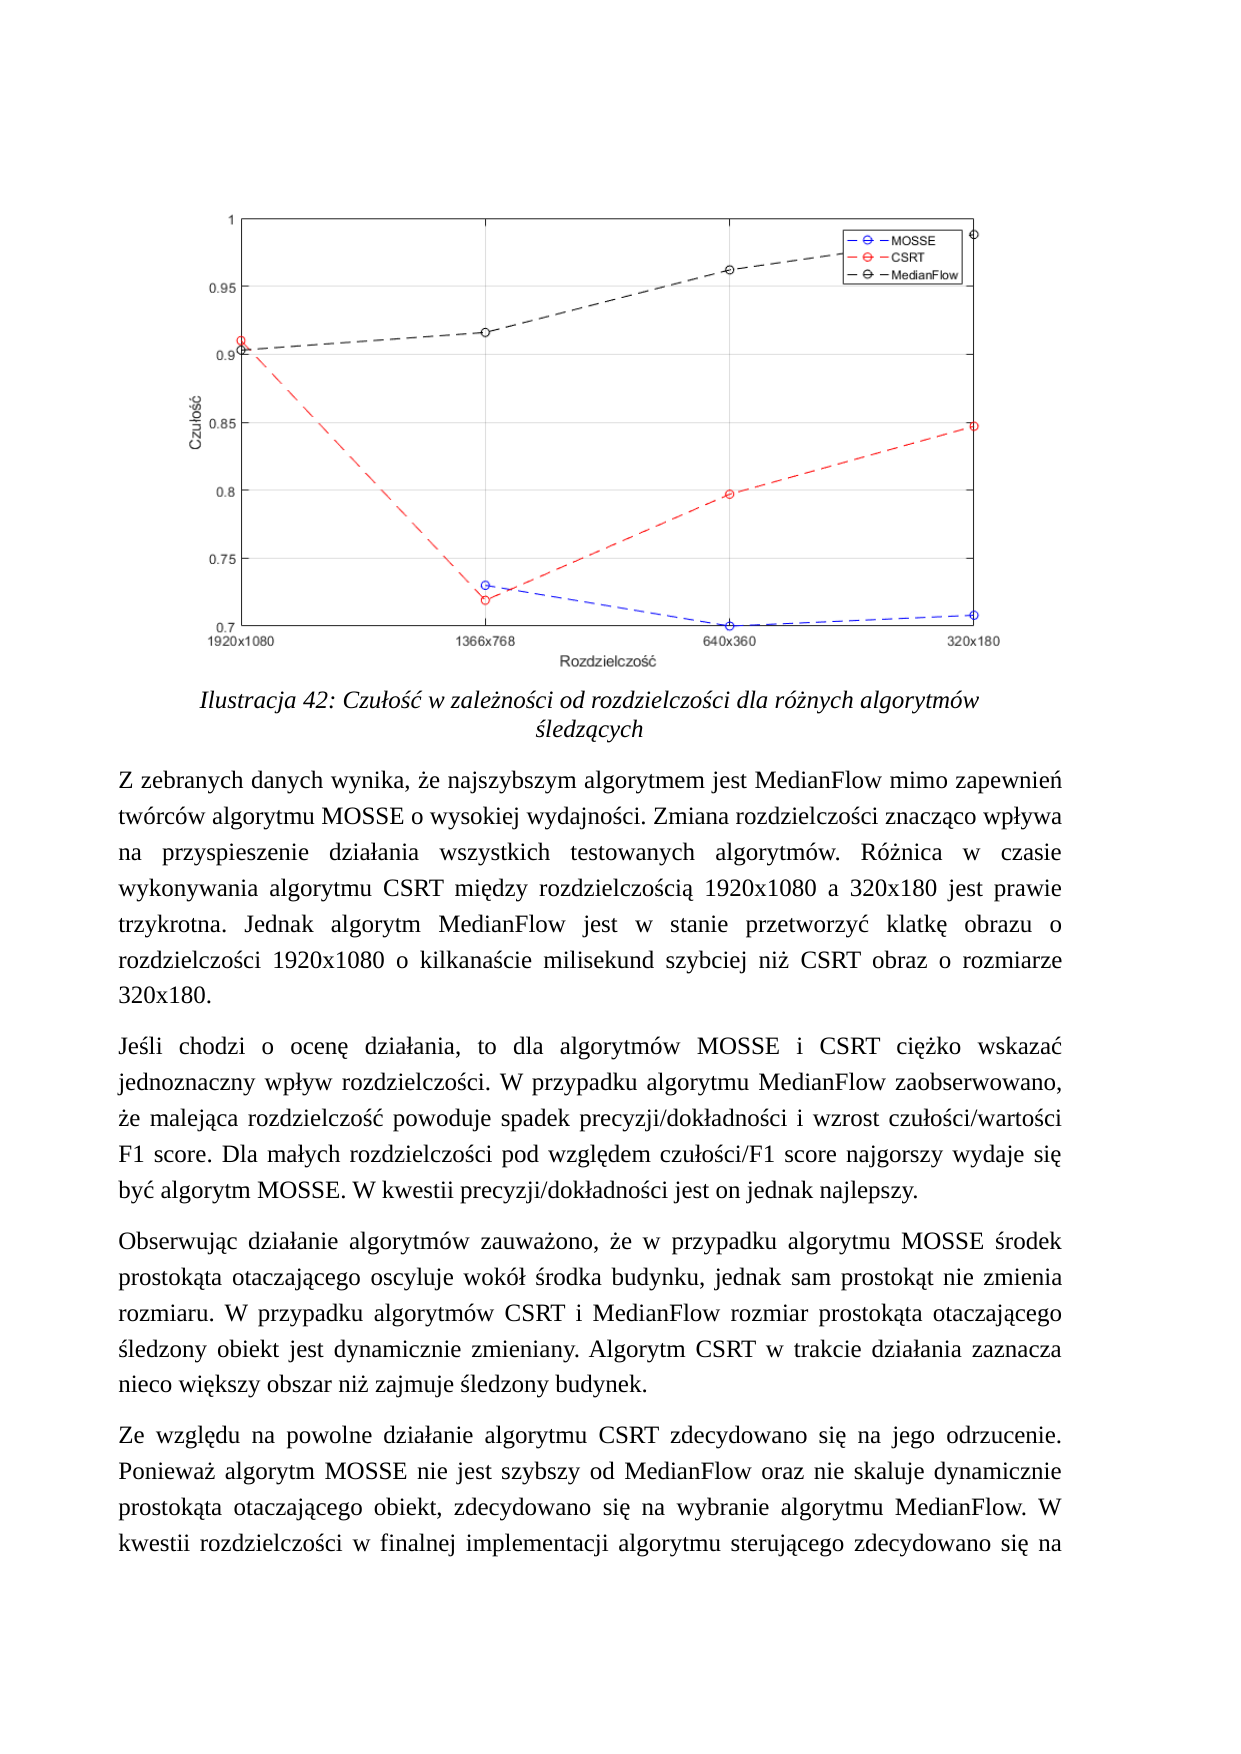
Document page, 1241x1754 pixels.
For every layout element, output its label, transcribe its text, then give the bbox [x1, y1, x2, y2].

picture [163, 181, 1019, 681]
text Obserwując działanie algorytmów zauważono, że w przypadku algorytmu MOSSE środek prostokąta otaczającego oscyluje wokół środka budynku, jednak sam prostokąt nie zmienia rozmiaru. W przypadku algorytmów CSRT i MedianFlow rozmiar prostokąta otaczającego śledzony obiekt jest dynamicznie zmieniany. Algorytm CSRT w trakcie działania zaznacza nieco większy obszar niż zajmuje śledzony budynek. [118, 1226, 1063, 1398]
text Ilustracja 42: Czułość w zależności od rozdzielczości dla różnych algorytmów śledzących [163, 681, 1018, 743]
text Z zebranych danych wynika, że najszybszym algorytmem jest MedianFlow mimo zapewnień twórców algorytmu MOSSE o wysokiej wydajności. Zmiana rozdzielczości znacząco wpływa na przyspieszenie działania wszystkich testowanych algorytmów. Różnica w czasie wykonywania algorytmu CSRT między rozdzielczością 1920x1080 a 320x180 jest prawie trzykrotna. Jednak algorytm MedianFlow jest w stanie przetworzyć klatkę obrazu o rozdzielczości 1920x1080 o kilkanaście milisekund szybciej niż CSRT obraz o rozmiarze 320x180. [118, 765, 1063, 1009]
text Jeśli chodzi o ocenę działania, to dla algorytmów MOSSE i CSRT ciężko wskazać jednoznaczny wpływ rozdzielczości. W przypadku algorytmu MedianFlow zaobserwowano, że malejąca rozdzielczość powoduje spadek precyzji/dokładności i wzrost czułości/wartości F1 score. Dla małych rozdzielczości pod względem czułości/F1 score najgorszy wydaje się być algorytm MOSSE. W kwestii precyzji/dokładności jest on jednak najlepszy. [118, 1031, 1063, 1204]
text Ze względu na powolne działanie algorytmu CSRT zdecydowano się na jego odrzucenie. Ponieważ algorytm MOSSE nie jest szybszy od MedianFlow oraz nie skaluje dynamicznie prostokąta otaczającego obiekt, zdecydowano się na wybranie algorytmu MedianFlow. W kwestii rozdzielczości w finalnej implementacji algorytmu sterującego zdecydowano się na [118, 1420, 1063, 1557]
